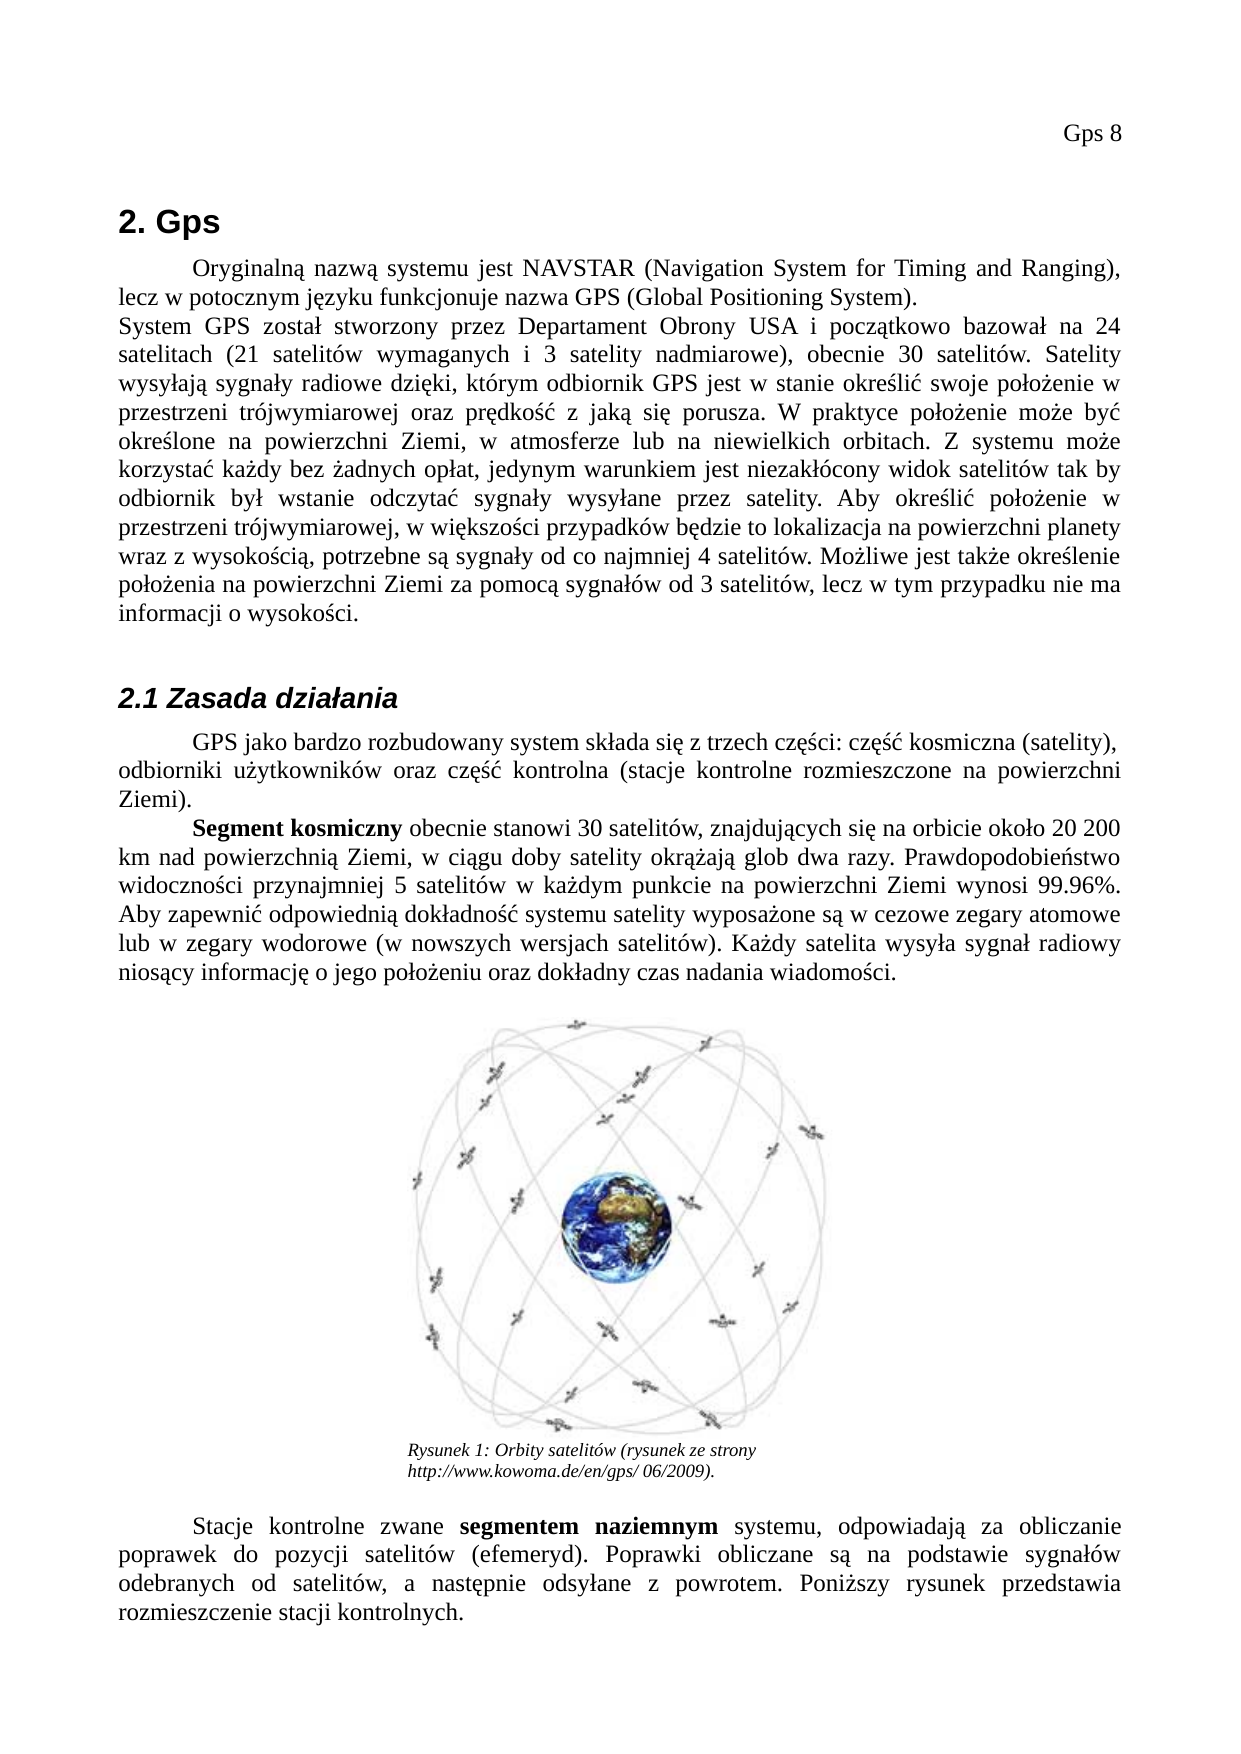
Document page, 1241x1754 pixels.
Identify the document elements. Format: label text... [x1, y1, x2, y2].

picture [407, 1017, 833, 1439]
text System GPS został stworzony przez Departament Obrony USA i początkowo bazował na 24 satelitach (21 satelitów wymaganych i 3 satelity nadmiarowe), obecnie 30 satelitów. Satelity wysyłają sygnały radiowe dzięki, którym odbiornik GPS jest w stanie określić swoje położenie w przestrzeni trójwymiarowej oraz prędkość z jaką się porusza. W praktyce położenie może być określone na powierzchni Ziemi, w atmosferze lub na niewielkich orbitach. Z systemu może korzystać każdy bez żadnych opłat, jedynym warunkiem jest niezakłócony widok satelitów tak by odbiornik był wstanie odczytać sygnały wysyłane przez satelity. Aby określić położenie w przestrzeni trójwymiarowej, w większości przypadków będzie to lokalizacja na powierzchni planety wraz z wysokością, potrzebne są sygnały od co najmniej 4 satelitów. Możliwe jest także określenie położenia na powierzchni Ziemi za pomocą sygnałów od 3 satelitów, lecz w tym przypadku nie ma informacji o wysokości. [118, 311, 1122, 627]
text Oryginalną nazwą systemu jest NAVSTAR (Navigation System for Timing and Ranging), lecz w potocznym języku funkcjonuje nazwa GPS (Global Positioning System). [118, 253, 1122, 311]
text Stacje kontrolne zwane segmentem naziemnym systemu, odpowiadają za obliczanie poprawek do pozycji satelitów (efemeryd). Poprawki obliczane są na podstawie sygnałów odebranych od satelitów, a następnie odsyłane z powrotem. Poniższy rysunek przedstawia rozmieszczenie stacji kontrolnych. [118, 1511, 1122, 1626]
text GPS jako bardzo rozbudowany system składa się z trzech części: część kosmiczna (satelity), [118, 727, 1122, 756]
text Rysunek 1: Orbity satelitów (rysunek ze strony http://www.kowoma.de/en/gps/ 06/2009). [407, 1439, 832, 1482]
text odbiorniki użytkowników oraz część kontrolna (stacje kontrolne rozmieszczone na powierzchni Ziemi). [118, 756, 1122, 813]
text Segment kosmiczny obecnie stanowi 30 satelitów, znajdujących się na orbicie około 20 200 km nad powierzchnią Ziemi, w ciągu doby satelity okrążają glob dwa razy. Prawdopodobieństwo widoczności przynajmniej 5 satelitów w każdym punkcie na powierzchni Ziemi wynosi 99.96%. Aby zapewnić odpowiednią dokładność systemu satelity wyposażone są w cezowe zegary atomowe lub w zegary wodorowe (w nowszych wersjach satelitów). Każdy satelita wysyła sygnał radiowy niosący informację o jego położeniu oraz dokładny czas nadania wiadomości. [118, 813, 1122, 986]
subtitle 2. Gps [118, 202, 1122, 241]
subtitle 2.1 Zasada działania [118, 681, 1122, 714]
